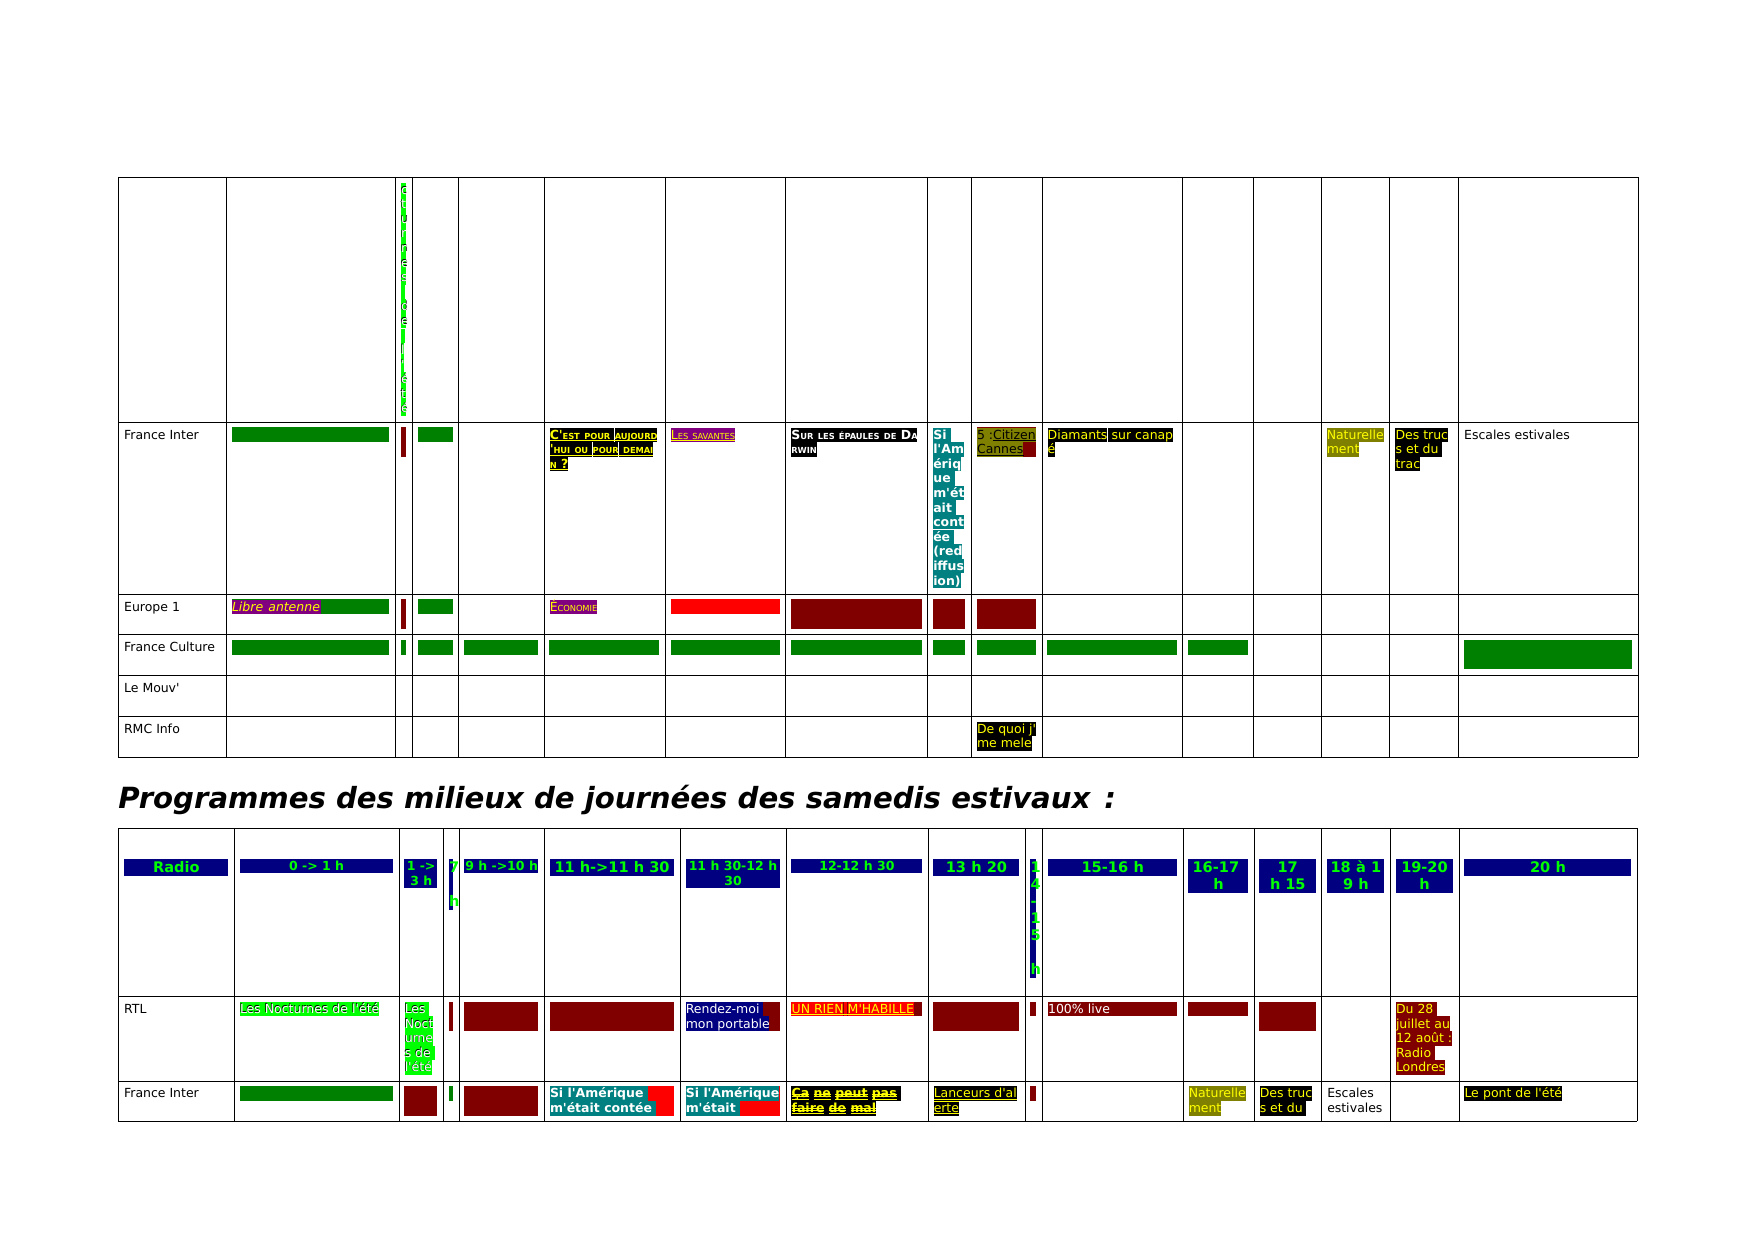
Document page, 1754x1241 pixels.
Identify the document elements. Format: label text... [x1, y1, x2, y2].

table_cell [928, 676, 971, 716]
table_cell [444, 997, 459, 1081]
table_cell [972, 635, 1042, 675]
table_cell [972, 676, 1042, 716]
table_cell [786, 595, 927, 634]
table_cell [413, 717, 458, 757]
table_cell [1390, 178, 1458, 422]
table_cell [1322, 595, 1389, 634]
table_header Radio [119, 829, 234, 996]
table_cell [459, 676, 544, 716]
table_cell [444, 1082, 459, 1121]
table_cell [928, 178, 971, 422]
table_cell [396, 635, 412, 675]
table_cell Le pont de l'été [1460, 1082, 1637, 1121]
table_cell Les Nocturnes de l'été [400, 997, 443, 1081]
table_cell [396, 423, 412, 594]
table_cell [1254, 178, 1321, 422]
table_cell [1255, 997, 1321, 1081]
table_cell [413, 178, 458, 422]
table_cell [1322, 717, 1389, 757]
table_header 1 -> 3 h [400, 829, 443, 996]
table_cell [1322, 676, 1389, 716]
table_cell [396, 676, 412, 716]
table_cell [1459, 676, 1638, 716]
table_header 12-12 h 30 [787, 829, 928, 996]
table_cell [545, 997, 680, 1081]
table_header 0 -> 1 h [235, 829, 399, 996]
table_cell 5 :Citizen Cannes [972, 423, 1042, 594]
table_header 15-16 h [1043, 829, 1183, 996]
table_cell Europe 1 [119, 595, 226, 634]
table_cell [396, 717, 412, 757]
table_cell [400, 1082, 443, 1121]
table_cell [1183, 676, 1253, 716]
table_cell Les savantes [666, 423, 785, 594]
table_cell [1183, 178, 1253, 422]
table_cell [459, 178, 544, 422]
table_cell France Inter [119, 1082, 234, 1121]
subtitle Programmes des milieux de journées des samedis estivaux : [118, 782, 1636, 816]
table_cell [666, 635, 785, 675]
table_cell [1254, 595, 1321, 634]
table_cell [1391, 1082, 1459, 1121]
table_cell [1390, 635, 1458, 675]
table_header 11 h 30-12 h 30 [681, 829, 786, 996]
table_cell [928, 595, 971, 634]
table_cell [396, 595, 412, 634]
table_cell [413, 423, 458, 594]
table_cell [1254, 423, 1321, 594]
table_cell [1459, 635, 1638, 675]
table_cell [545, 676, 665, 716]
table_cell RTL [119, 997, 234, 1081]
table_cell [459, 595, 544, 634]
table_cell France Inter [119, 423, 226, 594]
table_cell [413, 676, 458, 716]
table_cell [1254, 676, 1321, 716]
table_cell [235, 1082, 399, 1121]
table_cell [459, 717, 544, 757]
table_cell [1183, 717, 1253, 757]
table_cell [1254, 635, 1321, 675]
table_cell [1322, 997, 1390, 1081]
table_cell [666, 178, 785, 422]
table_cell [460, 997, 544, 1081]
table_cell [1043, 676, 1182, 716]
table_cell Diamants sur canapé [1043, 423, 1182, 594]
table_cell [413, 635, 458, 675]
table_cell [666, 595, 785, 634]
table_cell [227, 717, 395, 757]
table_cell [545, 635, 665, 675]
table_cell [929, 997, 1025, 1081]
table_cell [1459, 595, 1638, 634]
table_header 19-20 h [1391, 829, 1459, 996]
table_cell [1043, 1082, 1183, 1121]
table_cell Libre antenne [227, 595, 395, 634]
table_cell [1043, 178, 1182, 422]
table_header 7 h [444, 829, 459, 996]
table_cell Naturellement [1322, 423, 1389, 594]
table_cell [666, 676, 785, 716]
table_cell [1184, 997, 1254, 1081]
table_cell cturnes de l'été [396, 178, 412, 422]
table_cell [1460, 997, 1637, 1081]
table_cell [1390, 676, 1458, 716]
table_cell [786, 717, 927, 757]
table_cell [119, 178, 226, 422]
table_cell Naturellement [1184, 1082, 1254, 1121]
table_cell Économie [545, 595, 665, 634]
table_header 13 h 20 [929, 829, 1025, 996]
table_cell [928, 635, 971, 675]
table_header 17 h 15 [1255, 829, 1321, 996]
table_header 9 h ->10 h [460, 829, 544, 996]
table_cell Lanceurs d'alerte [929, 1082, 1025, 1121]
table_cell Escales estivales [1459, 423, 1638, 594]
table_cell [786, 676, 927, 716]
table_cell [786, 178, 927, 422]
table_cell [1459, 717, 1638, 757]
table_cell Des trucs et du [1255, 1082, 1321, 1121]
table_cell Sur les épaules de Darwin [786, 423, 927, 594]
table_cell [928, 717, 971, 757]
table_header 20 h [1460, 829, 1637, 996]
table_header 14-15 h [1026, 829, 1042, 996]
table_cell Si l'Amérique m'était contée [545, 1082, 680, 1121]
table_cell [1026, 1082, 1042, 1121]
table_cell [1183, 635, 1253, 675]
table_cell Le Mouv' [119, 676, 226, 716]
table_cell [1043, 595, 1182, 634]
table_cell [545, 717, 665, 757]
table_cell [1459, 178, 1638, 422]
table_cell Ça ne peut pas faire de mal [787, 1082, 928, 1121]
table_cell [1254, 717, 1321, 757]
table_cell Du 28 juillet au 12 août : Radio Londres [1391, 997, 1459, 1081]
table_cell [1043, 717, 1182, 757]
table_cell [459, 635, 544, 675]
table_cell [413, 595, 458, 634]
table_cell Si l'Amérique m'était [681, 1082, 786, 1121]
table_cell [972, 595, 1042, 634]
table_cell RMC Info [119, 717, 226, 757]
table_cell [972, 178, 1042, 422]
table_cell [1322, 178, 1389, 422]
table_cell [786, 635, 927, 675]
table_cell France Culture [119, 635, 226, 675]
table_cell [1390, 717, 1458, 757]
table_cell [459, 423, 544, 594]
table_cell Si l'Amérique m'était contée (rediffusion) [928, 423, 971, 594]
table_cell De quoi j'me mele [972, 717, 1042, 757]
table_header 16-17 h [1184, 829, 1254, 996]
table_cell [227, 178, 395, 422]
table_cell [545, 178, 665, 422]
table_cell [1183, 423, 1253, 594]
table_cell Escales estivales [1322, 1082, 1390, 1121]
table_cell [666, 717, 785, 757]
table_cell [1183, 595, 1253, 634]
table_cell C'est pour aujourd'hui ou pour demain ? [545, 423, 665, 594]
table_header 11 h->11 h 30 [545, 829, 680, 996]
table_cell Les Nocturnes de l'été [235, 997, 399, 1081]
table_header 18 à 19 h [1322, 829, 1390, 996]
table_cell [1322, 635, 1389, 675]
table_cell [1026, 997, 1042, 1081]
table_cell Un rien m'habille [787, 997, 928, 1081]
table_cell Des trucs et du trac [1390, 423, 1458, 594]
table_cell [227, 635, 395, 675]
table_cell Rendez-moi mon portable [681, 997, 786, 1081]
table_cell [460, 1082, 544, 1121]
table_cell [227, 676, 395, 716]
table_cell 100% live [1043, 997, 1183, 1081]
table_cell [1043, 635, 1182, 675]
table_cell [227, 423, 395, 594]
table_cell [1390, 595, 1458, 634]
